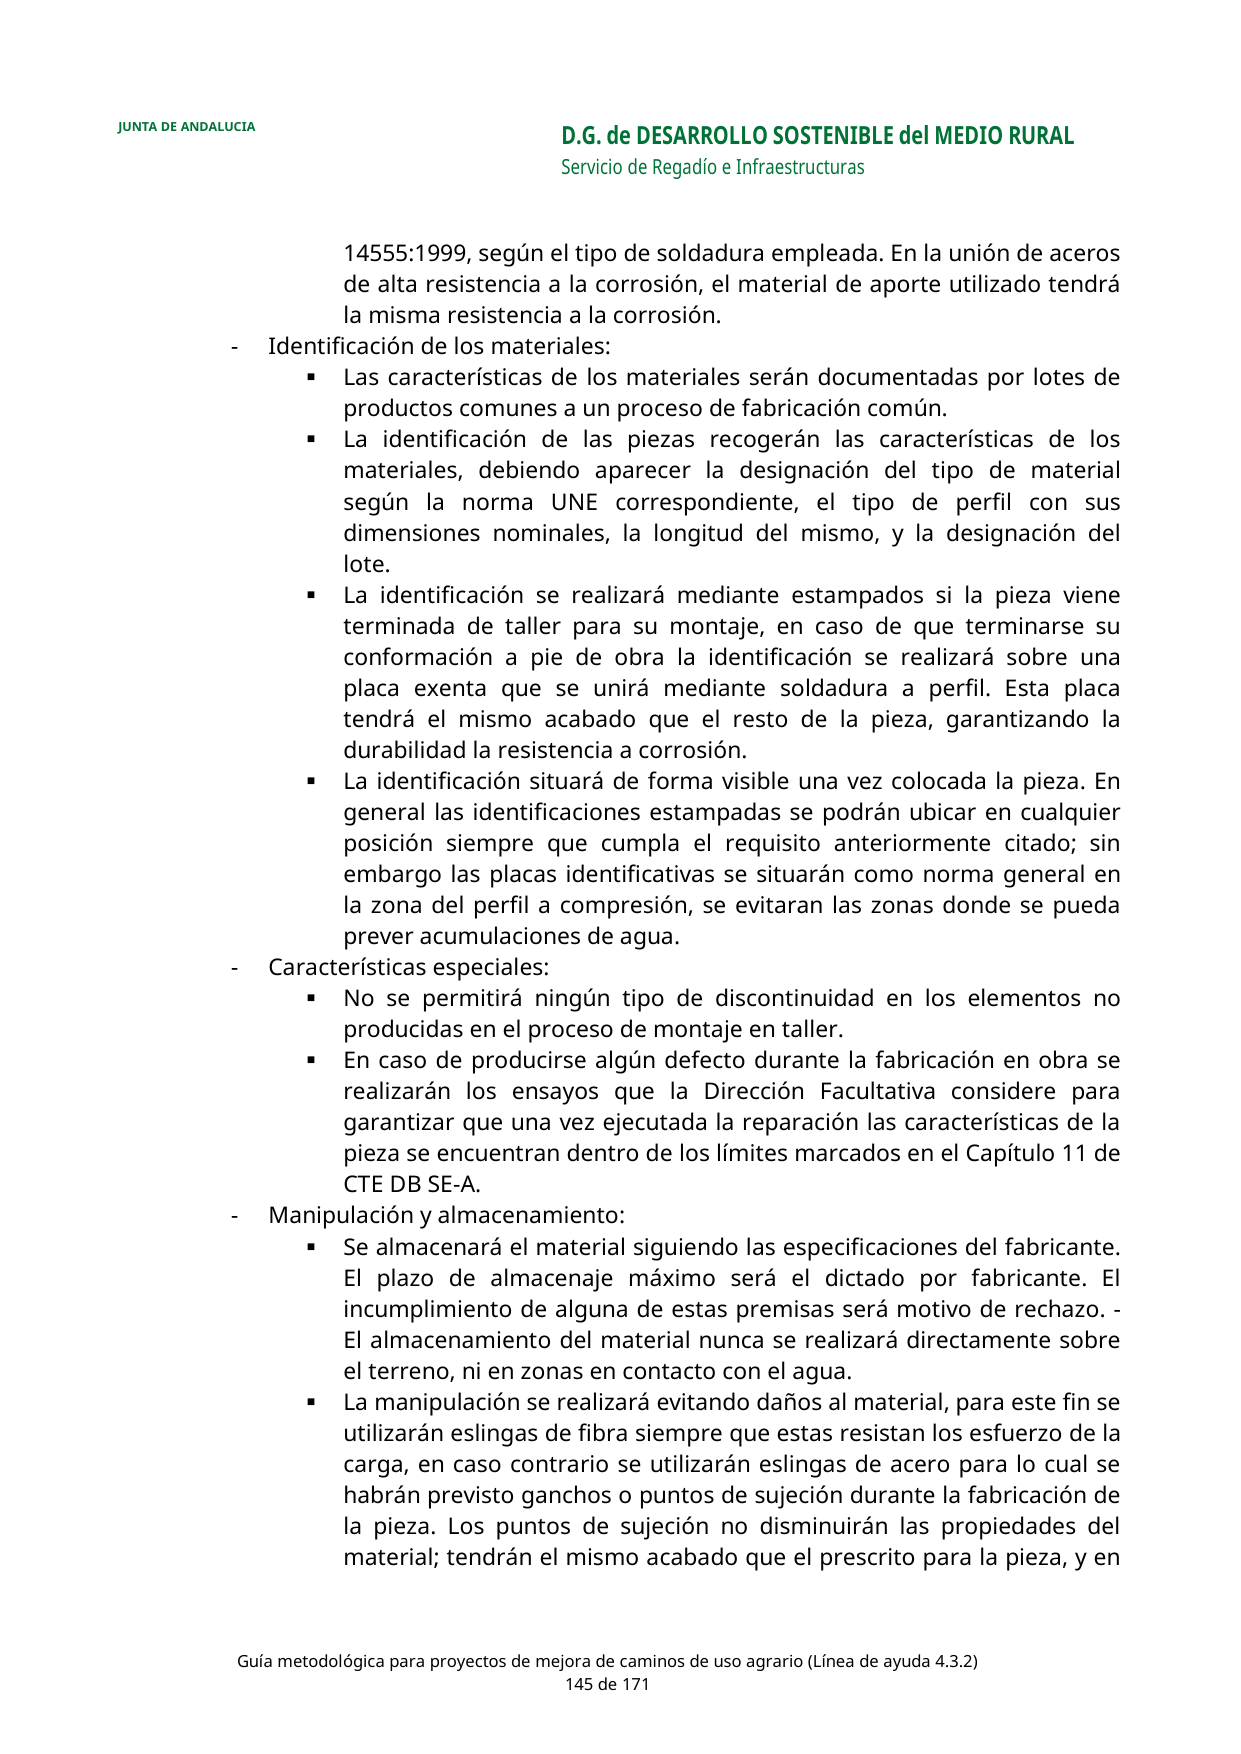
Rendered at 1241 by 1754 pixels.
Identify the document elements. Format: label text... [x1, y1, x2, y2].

list La identificación situará de forma visible una vez colocada la pieza. En general las identificaciones estampadas se podrán ubicar en cualquier posición siempre que cumpla el requisito anteriormente citado; sin embargo las placas identificativas se situarán como norma general en la zona del perfil a compresión, se evitaran las zonas donde se pueda prever acumulaciones de agua. [306, 765, 1122, 951]
list No se permitirá ningún tipo de discontinuidad en los elementos no producidas en el proceso de montaje en taller. [306, 982, 1122, 1044]
list Manipulación y almacenamiento: [231, 1199, 1122, 1231]
list En caso de producirse algún defecto durante la fabricación en obra se realizarán los ensayos que la Dirección Facultativa considere para garantizar que una vez ejecutada la reparación las características de la pieza se encuentran dentro de los límites marcados en el Capítulo 11 de CTE DB SE-A. [306, 1044, 1122, 1199]
list La identificación se realizará mediante estampados si la pieza viene terminada de taller para su montaje, en caso de que terminarse su conformación a pie de obra la identificación se realizará sobre una placa exenta que se unirá mediante soldadura a perfil. Esta placa tendrá el mismo acabado que el resto de la pieza, garantizando la durabilidad la resistencia a corrosión. [306, 579, 1122, 765]
list Características especiales: [231, 951, 1122, 982]
list Se almacenará el material siguiendo las especificaciones del fabricante. El plazo de almacenaje máximo será el dictado por fabricante. El incumplimiento de alguna de estas premisas será motivo de rechazo. -El almacenamiento del material nunca se realizará directamente sobre el terreno, ni en zonas en contacto con el agua. [306, 1231, 1122, 1386]
list Las características de los materiales serán documentadas por lotes de productos comunes a un proceso de fabricación común. [306, 361, 1122, 423]
list 14555:1999, según el tipo de soldadura empleada. En la unión de aceros de alta resistencia a la corrosión, el material de aporte utilizado tendrá la misma resistencia a la corrosión. [306, 237, 1122, 330]
list Identificación de los materiales: [231, 330, 1122, 361]
list La identificación de las piezas recogerán las características de los materiales, debiendo aparecer la designación del tipo de material según la norma UNE correspondiente, el tipo de perfil con sus dimensiones nominales, la longitud del mismo, y la designación del lote. [306, 423, 1122, 579]
list La manipulación se realizará evitando daños al material, para este fin se utilizarán eslingas de fibra siempre que estas resistan los esfuerzo de la carga, en caso contrario se utilizarán eslingas de acero para lo cual se habrán previsto ganchos o puntos de sujeción durante la fabricación de la pieza. Los puntos de sujeción no disminuirán las propiedades del material; tendrán el mismo acabado que el prescrito para la pieza, y en [306, 1386, 1122, 1572]
